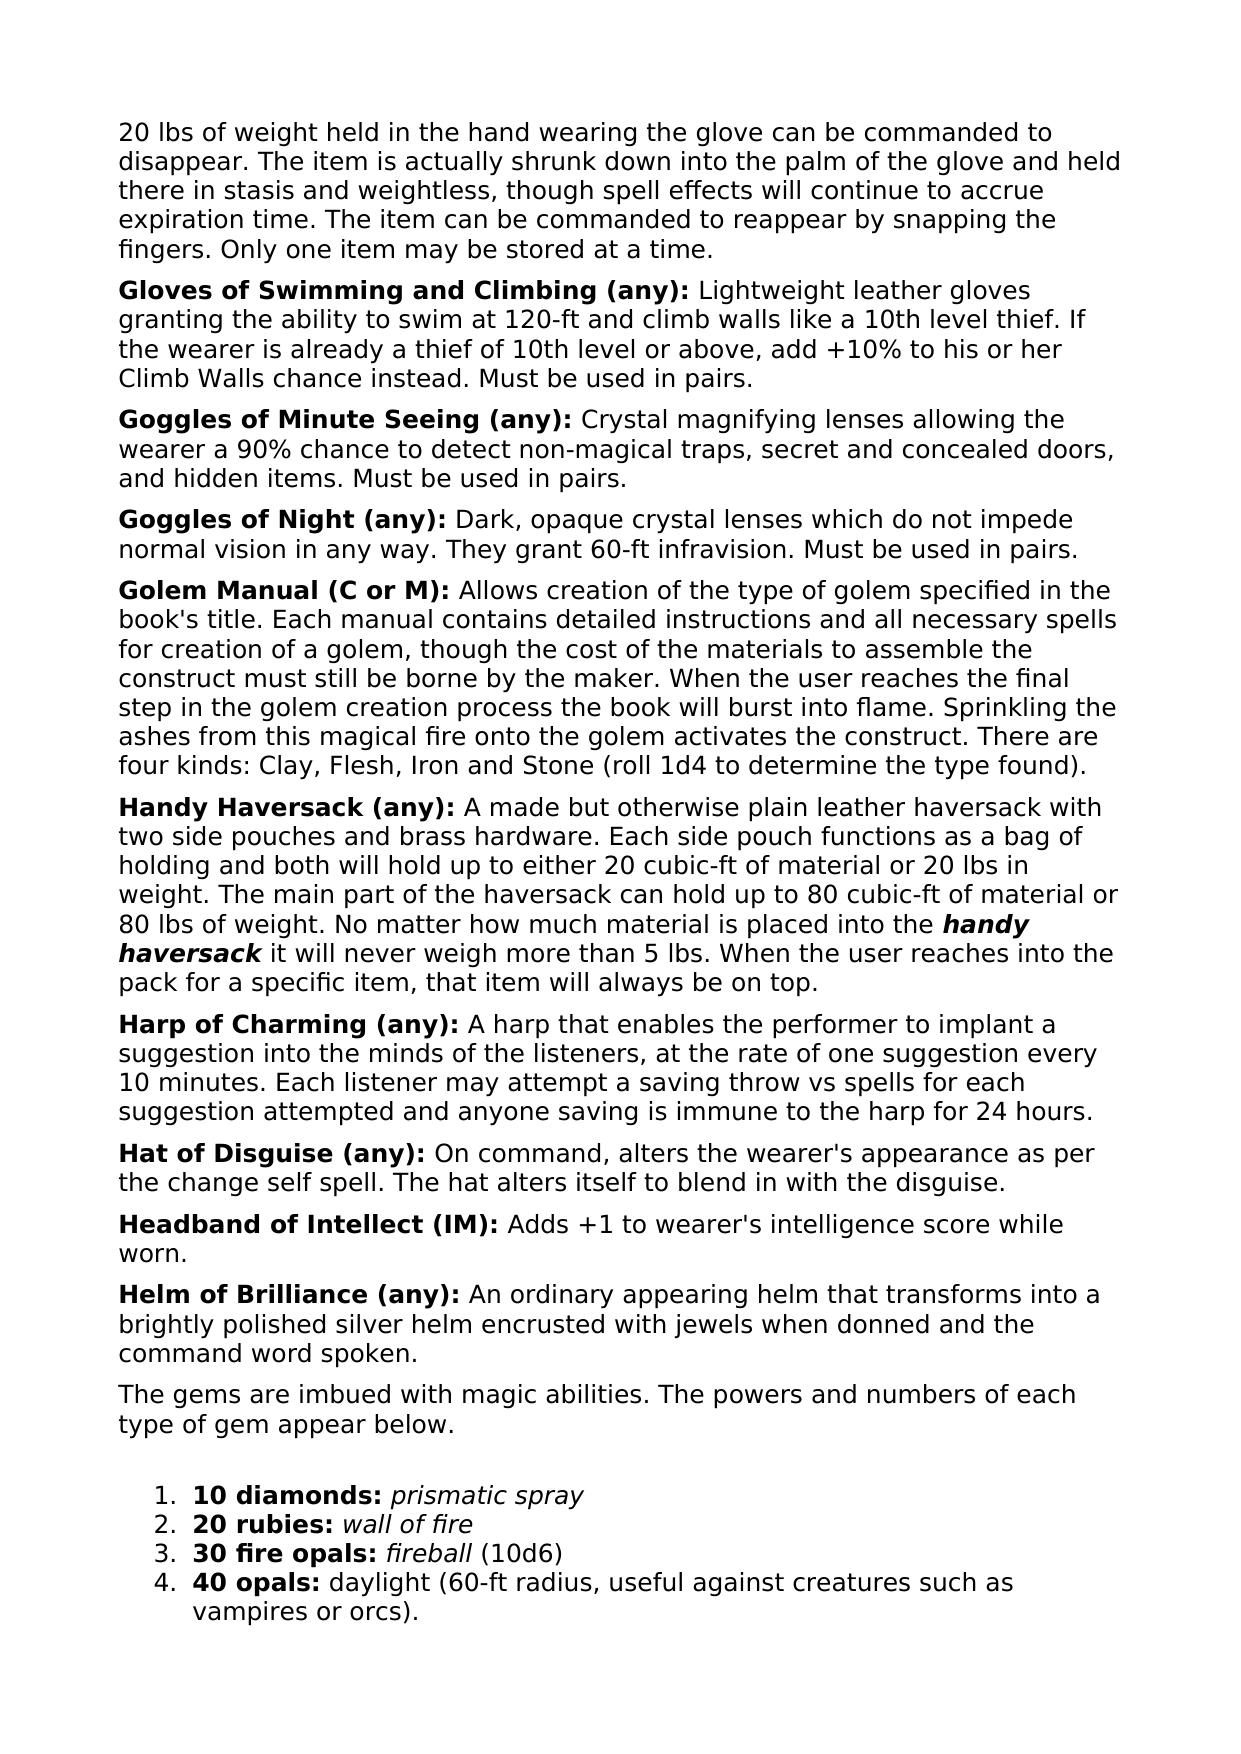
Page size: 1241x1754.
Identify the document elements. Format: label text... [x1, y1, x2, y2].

list 10 diamonds: prismatic spray [177, 1481, 1122, 1510]
list 40 opals: daylight (60-ft radius, useful against creatures such as vampires or orcs). [177, 1568, 1122, 1627]
text Headband of Intellect (IM): Adds +1 to wearer's intelligence score while worn. [118, 1210, 1122, 1268]
text Golem Manual (C or M): Allows creation of the type of golem specified in the book's title. Each manual contains detailed instructions and all necessary spells for creation of a golem, though the cost of the materials to assemble the construct must still be borne by the maker. When the user reaches the final step in the golem creation process the book will burst into flame. Sprinkling the ashes from this magical fire onto the golem activates the construct. There are four kinds: Clay, Flesh, Iron and Stone (roll 1d4 to determine the type found). [118, 576, 1122, 781]
list 30 fire opals: fireball (10d6) [177, 1539, 1122, 1568]
text Goggles of Minute Seeing (any): Crystal magnifying lenses allowing the wearer a 90% chance to detect non-magical traps, secret and concealed doors, and hidden items. Must be used in pairs. [118, 406, 1122, 493]
text Hat of Disguise (any): On command, alters the wearer's appearance as per the change self spell. The hat alters itself to blend in with the disguise. [118, 1139, 1122, 1197]
text Helm of Brilliance (any): An ordinary appearing helm that transforms into a brightly polished silver helm encrusted with jewels when donned and the command word spoken. [118, 1281, 1122, 1368]
text 20 lbs of weight held in the hand wearing the glove can be commanded to disappear. The item is actually shrunk down into the palm of the glove and held there in stasis and weightless, though spell effects will continue to accrue expiration time. The item can be commanded to reappear by snapping the fingers. Only one item may be stored at a time. [118, 118, 1122, 264]
text Harp of Charming (any): A harp that enables the performer to implant a suggestion into the minds of the listeners, at the rate of one suggestion every 10 minutes. Each listener may attempt a saving throw vs spells for each suggestion attempted and anyone saving is immune to the harp for 24 hours. [118, 1010, 1122, 1126]
text Handy Haversack (any): A made but otherwise plain leather haversack with two side pouches and brass hardware. Each side pouch functions as a bag of holding and both will hold up to either 20 cubic-ft of material or 20 lbs in weight. The main part of the haversack can hold up to 80 cubic-ft of material or 80 lbs of weight. No matter how much material is placed into the handy haversack it will never weigh more than 5 lbs. When the user reaches into the pack for a specific item, that item will always be on top. [118, 793, 1122, 997]
text Goggles of Night (any): Dark, opaque crystal lenses which do not impede normal vision in any way. They grant 60-ft infravision. Must be used in pairs. [118, 506, 1122, 564]
text The gems are imbued with magic abilities. The powers and numbers of each type of gem appear below. [118, 1381, 1122, 1439]
list 20 rubies: wall of fire [177, 1510, 1122, 1539]
text Gloves of Swimming and Climbing (any): Lightweight leather gloves granting the ability to swim at 120-ft and climb walls like a 10th level thief. If the wearer is already a thief of 10th level or above, add +10% to his or her Climb Walls chance instead. Must be used in pairs. [118, 276, 1122, 393]
